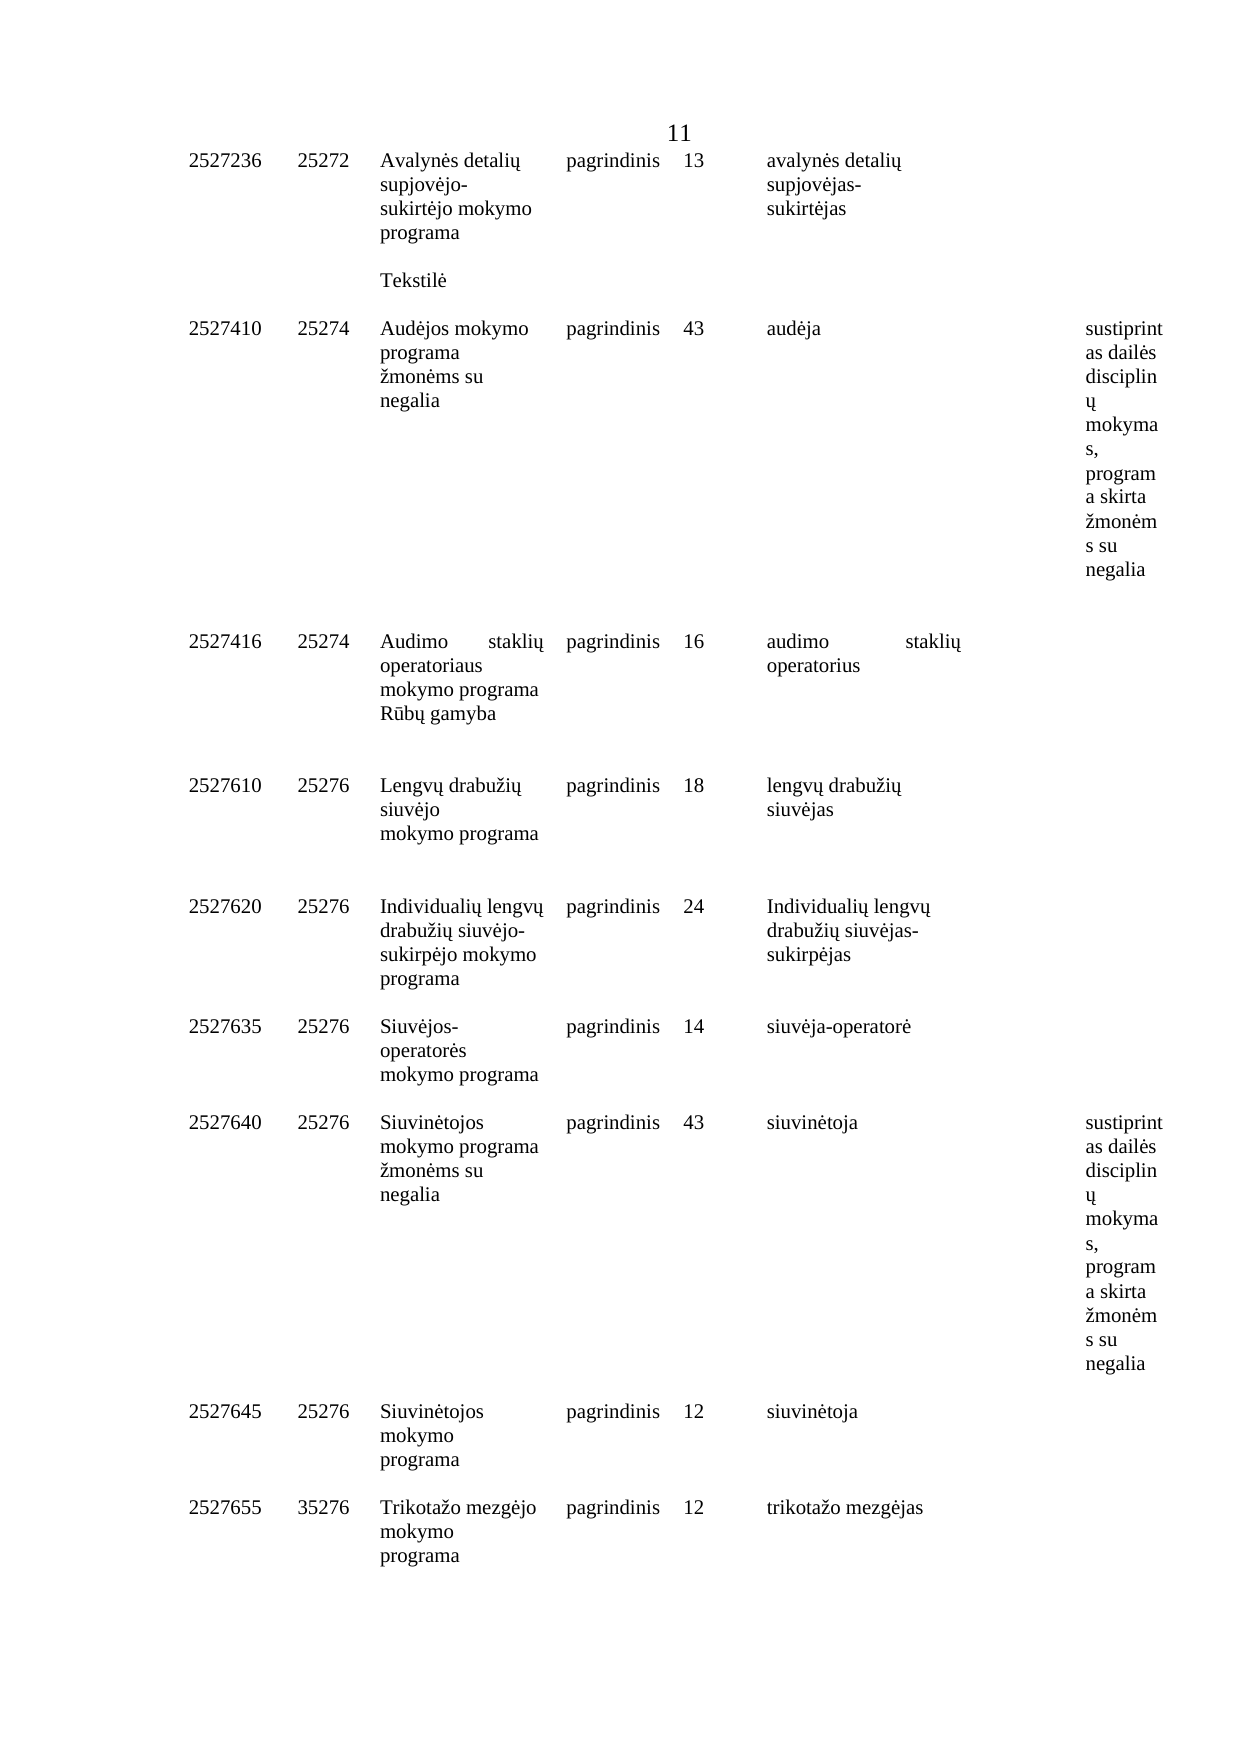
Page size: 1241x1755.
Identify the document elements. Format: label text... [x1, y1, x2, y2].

table_cell [177, 701, 286, 725]
table_cell [177, 1375, 286, 1399]
table_cell [1074, 870, 1176, 893]
table_cell [177, 845, 286, 869]
table_cell [1074, 845, 1176, 869]
table_cell [1176, 1495, 1186, 1543]
table_cell pagrindinis [555, 1014, 672, 1038]
table_cell [755, 701, 972, 725]
table_cell [672, 1255, 755, 1375]
table_cell [1186, 918, 1204, 990]
table_cell pagrindinis [555, 148, 672, 196]
table_cell [177, 1471, 286, 1495]
table_cell [286, 460, 368, 484]
table_cell [672, 1134, 755, 1158]
table_cell [1074, 605, 1176, 629]
table_cell [972, 1399, 1074, 1447]
table_cell [672, 1567, 755, 1591]
table_cell [177, 581, 286, 605]
table_cell [1186, 1375, 1204, 1399]
table_cell lengvų drabužių siuvėjas [755, 773, 972, 821]
table_cell [555, 1471, 672, 1495]
table_cell 14 [672, 1014, 755, 1038]
table_cell [672, 990, 755, 1014]
table_cell programa [369, 1447, 555, 1471]
table_cell [1176, 1134, 1186, 1158]
table_cell [755, 1255, 972, 1375]
table_cell Trikotažo mezgėjo mokymo [369, 1495, 555, 1543]
table_cell [755, 436, 972, 460]
table_cell [1176, 821, 1186, 845]
table_cell [177, 1543, 286, 1567]
table_cell [1074, 1375, 1176, 1399]
table_cell 2527236 [177, 148, 286, 196]
table_cell [972, 1206, 1074, 1230]
table_cell [1176, 1567, 1186, 1591]
table_cell siuvinėtoja [755, 1110, 972, 1134]
table_cell [369, 1206, 555, 1230]
table_cell [1176, 1230, 1186, 1254]
table_cell Lengvų drabužių siuvėjo [369, 773, 555, 821]
table_cell pagrindinis [555, 1399, 672, 1447]
table_cell [286, 1375, 368, 1399]
table_cell [972, 460, 1074, 484]
table_cell [1176, 485, 1186, 581]
table_cell [972, 749, 1074, 773]
table_cell [177, 1134, 286, 1158]
table_cell [555, 1158, 672, 1206]
table_cell [177, 677, 286, 701]
table_cell [972, 1014, 1074, 1038]
table_cell [755, 244, 972, 268]
table_cell [286, 701, 368, 725]
table_cell [1186, 1399, 1204, 1447]
table_cell [555, 725, 672, 749]
table_cell [672, 412, 755, 436]
table_cell [1176, 1447, 1186, 1471]
table_cell [369, 412, 555, 436]
table_cell [755, 845, 972, 869]
table_cell [755, 292, 972, 316]
table_cell [555, 460, 672, 484]
table_cell [369, 292, 555, 316]
table_cell [1176, 316, 1186, 364]
table_cell [672, 196, 755, 244]
table_cell [369, 725, 555, 749]
table_cell [1176, 268, 1186, 292]
table_cell [1074, 1471, 1176, 1495]
table_cell 2527645 [177, 1399, 286, 1447]
table_cell [177, 605, 286, 629]
table_cell [1186, 1206, 1204, 1230]
table_cell pagrindinis [555, 316, 672, 364]
table_cell [972, 364, 1074, 412]
table_cell [555, 1230, 672, 1254]
table_cell [369, 605, 555, 629]
table_cell [1176, 990, 1186, 1014]
table_cell sukirtėjo mokymo programa [369, 196, 555, 244]
table_cell [972, 894, 1074, 918]
table_cell [755, 268, 972, 292]
table_cell [1186, 845, 1204, 869]
table_cell [1186, 148, 1204, 196]
table_cell [1176, 460, 1186, 484]
table_cell [555, 677, 672, 701]
table_cell [1176, 412, 1186, 436]
table_cell [1176, 870, 1186, 893]
table_cell [1176, 1038, 1186, 1086]
table_cell [972, 1255, 1074, 1375]
table_cell [1176, 1399, 1186, 1447]
table_cell [1186, 629, 1204, 677]
table_cell [555, 845, 672, 869]
table_cell [972, 918, 1074, 990]
table_cell 43 [672, 1110, 755, 1134]
table_cell [672, 1038, 755, 1086]
table_cell [177, 460, 286, 484]
table_cell [1186, 990, 1204, 1014]
table_cell [177, 292, 286, 316]
table_cell pagrindinis [555, 894, 672, 918]
table_cell [1176, 436, 1186, 460]
table_cell [755, 1375, 972, 1399]
table_cell [755, 485, 972, 581]
table_cell [369, 1471, 555, 1495]
table_cell [672, 436, 755, 460]
table_cell [1176, 581, 1186, 605]
table_cell [755, 412, 972, 436]
table_cell [972, 870, 1074, 893]
table_cell audimo staklių operatorius [755, 629, 972, 677]
table_cell [1176, 1255, 1186, 1375]
table_cell [1186, 605, 1204, 629]
table_cell Tekstilė [369, 268, 555, 292]
table_cell 18 [672, 773, 755, 821]
table_cell [369, 845, 555, 869]
table_cell [1176, 1543, 1186, 1567]
table_cell [672, 1447, 755, 1471]
table_cell Individualių lengvų drabužių siuvėjo-sukirpėjo mokymo programa [369, 894, 555, 990]
table_cell [755, 1206, 972, 1230]
table_cell sustiprintas dailės disciplinų mokymas, programa skirta žmonėms su negalia [1074, 1110, 1176, 1375]
table_cell [177, 268, 286, 292]
table_cell Siuvėjos-operatorės mokymo programa [369, 1014, 555, 1086]
table_cell [177, 1086, 286, 1110]
table_cell [286, 918, 368, 990]
table_cell [177, 1206, 286, 1230]
table_cell [755, 605, 972, 629]
table_cell [972, 581, 1074, 605]
table_cell [755, 870, 972, 893]
table_cell 2527416 [177, 629, 286, 677]
table_cell [1176, 677, 1186, 701]
table_cell [972, 436, 1074, 460]
table_cell [972, 990, 1074, 1014]
table_cell [1176, 725, 1186, 749]
table_cell [1186, 701, 1204, 725]
table_cell [972, 268, 1074, 292]
table_cell sukirtėjas [755, 196, 972, 244]
table_cell [555, 196, 672, 244]
table_cell [555, 1567, 672, 1591]
table_cell [755, 1158, 972, 1206]
table_cell [755, 749, 972, 773]
table_cell [1186, 244, 1204, 268]
table_cell žmonėms su negalia [369, 364, 555, 412]
table_cell [1186, 196, 1204, 244]
table_cell pagrindinis [555, 1110, 672, 1134]
table_cell [286, 1158, 368, 1206]
table_cell [1186, 268, 1204, 292]
table_cell [555, 870, 672, 893]
table_cell 2527410 [177, 316, 286, 364]
table_cell [286, 870, 368, 893]
table_cell [177, 196, 286, 244]
table_cell [972, 1543, 1074, 1567]
table_cell 25272 [286, 148, 368, 196]
table_cell [369, 1567, 555, 1591]
table_cell [1176, 1158, 1186, 1206]
table_cell [972, 1110, 1074, 1134]
table_cell [555, 1038, 672, 1086]
table_cell [555, 1255, 672, 1375]
table_cell [369, 990, 555, 1014]
table_cell [1176, 1014, 1186, 1038]
table_cell [177, 1567, 286, 1591]
table_cell [286, 1255, 368, 1375]
table_cell [286, 845, 368, 869]
table_cell [1186, 1567, 1204, 1591]
table_cell [972, 1038, 1074, 1086]
table_cell [1074, 821, 1176, 845]
table_cell [1186, 1038, 1204, 1086]
table_cell programa [369, 1543, 555, 1567]
table_cell [286, 1038, 368, 1086]
table_cell [755, 1230, 972, 1254]
table_cell [1074, 292, 1176, 316]
table_cell [286, 677, 368, 701]
table_cell [555, 749, 672, 773]
table_cell [286, 749, 368, 773]
table_cell [672, 749, 755, 773]
table_cell pagrindinis [555, 629, 672, 677]
table_cell [672, 485, 755, 581]
table_cell [1074, 148, 1176, 196]
table_cell [1186, 581, 1204, 605]
table_cell [1186, 773, 1204, 821]
table_cell [286, 1230, 368, 1254]
table_cell [672, 244, 755, 268]
table_cell [177, 485, 286, 581]
table_cell [177, 749, 286, 773]
table_cell [972, 1134, 1074, 1158]
table_cell [672, 581, 755, 605]
table_cell pagrindinis [555, 773, 672, 821]
table_cell [1074, 749, 1176, 773]
table_cell [972, 316, 1074, 364]
table_cell [1074, 1399, 1176, 1447]
table_cell [555, 292, 672, 316]
table_cell [286, 412, 368, 436]
table_cell audėja [755, 316, 972, 364]
table_cell [177, 821, 286, 845]
table_cell [555, 268, 672, 292]
table_cell [755, 581, 972, 605]
table_cell 25276 [286, 1399, 368, 1447]
table_cell [672, 605, 755, 629]
table_cell [286, 1543, 368, 1567]
table_cell [1186, 316, 1204, 364]
table_cell 12 [672, 1399, 755, 1447]
table_cell [1186, 1447, 1204, 1471]
table_cell [177, 1230, 286, 1254]
table_cell [972, 629, 1074, 677]
table_cell [1186, 364, 1204, 412]
table_cell 25274 [286, 629, 368, 677]
table_cell [286, 821, 368, 845]
table_cell [672, 725, 755, 749]
table_cell [1074, 1543, 1176, 1567]
table_cell [286, 1567, 368, 1591]
table_cell [286, 436, 368, 460]
table_cell [1176, 894, 1186, 918]
table_cell [1074, 894, 1176, 918]
table_cell [1074, 1567, 1176, 1591]
table_cell [286, 1447, 368, 1471]
table_cell [1186, 1495, 1204, 1543]
table_cell Audėjos mokymo programa [369, 316, 555, 364]
table_cell [755, 821, 972, 845]
table_cell [1176, 773, 1186, 821]
table_cell Rūbų gamyba [369, 701, 555, 725]
table_cell 43 [672, 316, 755, 364]
table_cell [672, 1543, 755, 1567]
table_cell [286, 196, 368, 244]
table_cell [555, 918, 672, 990]
table_cell [369, 1230, 555, 1254]
table_cell [972, 1471, 1074, 1495]
table_cell [286, 581, 368, 605]
table_cell Siuvinėtojos mokymo [369, 1399, 555, 1447]
table_cell [286, 244, 368, 268]
table_cell [369, 1255, 555, 1375]
table_cell Avalynės detalių supjovėjo- [369, 148, 555, 196]
table_cell [972, 485, 1074, 581]
table_cell [755, 364, 972, 412]
table_cell [672, 677, 755, 701]
table_cell [1186, 460, 1204, 484]
table_cell [286, 990, 368, 1014]
table_cell [1186, 725, 1204, 749]
table_cell [1176, 629, 1186, 677]
table_cell [1176, 918, 1186, 990]
table_cell 35276 [286, 1495, 368, 1543]
table_cell 24 [672, 894, 755, 918]
table_cell [286, 1471, 368, 1495]
table_cell 25276 [286, 1014, 368, 1038]
table_cell [1186, 412, 1204, 436]
table_cell [672, 1086, 755, 1110]
table_cell [555, 821, 672, 845]
table_cell [1186, 1230, 1204, 1254]
table_cell [1176, 292, 1186, 316]
table_cell [755, 1038, 972, 1086]
table_cell [177, 436, 286, 460]
table_cell [369, 436, 555, 460]
table_cell Audimo staklių operatoriaus [369, 629, 555, 677]
table_cell [369, 870, 555, 893]
table_cell [177, 1158, 286, 1206]
table_cell [672, 1158, 755, 1206]
table_cell [672, 1471, 755, 1495]
table_cell [1074, 1038, 1176, 1086]
table_cell [1074, 244, 1176, 268]
table_cell 2527620 [177, 894, 286, 918]
table_cell Individualių lengvų drabužių siuvėjas-sukirpėjas [755, 894, 972, 990]
table_cell [1074, 1447, 1176, 1471]
table_cell [555, 1134, 672, 1158]
table_cell 2527635 [177, 1014, 286, 1038]
table_cell pagrindinis [555, 1495, 672, 1543]
table_cell [177, 870, 286, 893]
table_cell [1176, 1110, 1186, 1134]
table_cell 12 [672, 1495, 755, 1543]
table_cell [1176, 196, 1186, 244]
table_cell [1176, 845, 1186, 869]
table_cell [1074, 701, 1176, 725]
table_cell [555, 485, 672, 581]
table_cell [1176, 244, 1186, 268]
table_cell [555, 701, 672, 725]
table_cell [1074, 990, 1176, 1014]
table_cell [177, 244, 286, 268]
table_cell [755, 1567, 972, 1591]
table_cell [672, 364, 755, 412]
table_cell [286, 268, 368, 292]
table_cell 16 [672, 629, 755, 677]
table_cell [972, 845, 1074, 869]
table_cell [672, 821, 755, 845]
table_cell [177, 990, 286, 1014]
table_cell [755, 1086, 972, 1110]
table_cell [555, 364, 672, 412]
table_cell 2527610 [177, 773, 286, 821]
table_cell [369, 581, 555, 605]
table_cell [286, 485, 368, 581]
table_cell [972, 196, 1074, 244]
table_cell [1074, 918, 1176, 990]
table_cell [672, 1230, 755, 1254]
table_cell [972, 701, 1074, 725]
table_cell [177, 1038, 286, 1086]
table_cell [1074, 196, 1176, 244]
table_cell [369, 460, 555, 484]
table_cell [555, 990, 672, 1014]
table_cell [755, 677, 972, 701]
table_cell [1186, 870, 1204, 893]
table_cell [1186, 1086, 1204, 1110]
table_cell [972, 725, 1074, 749]
table_cell [177, 1447, 286, 1471]
table_cell [1074, 268, 1176, 292]
table_cell [672, 268, 755, 292]
table_cell [286, 1206, 368, 1230]
table_cell [177, 918, 286, 990]
table_cell [177, 1255, 286, 1375]
table_cell [1176, 1375, 1186, 1399]
table_cell [1186, 485, 1204, 581]
table_cell [1176, 749, 1186, 773]
table_cell [555, 412, 672, 436]
table_cell 25276 [286, 1110, 368, 1134]
table_cell [1186, 749, 1204, 773]
table_cell [972, 821, 1074, 845]
table_cell [1074, 725, 1176, 749]
table_cell [369, 1375, 555, 1399]
table_cell [177, 412, 286, 436]
table_cell [1074, 677, 1176, 701]
table_cell avalynės detalių supjovėjas- [755, 148, 972, 196]
table_cell [672, 918, 755, 990]
table_cell [972, 1567, 1074, 1591]
table_cell [1074, 1495, 1176, 1543]
table_cell Siuvinėtojos mokymo programa žmonėms su negalia [369, 1110, 555, 1206]
table_cell [555, 1086, 672, 1110]
table_cell [1176, 1471, 1186, 1495]
table_cell [1186, 1471, 1204, 1495]
table_cell [286, 292, 368, 316]
table_cell [972, 1158, 1074, 1206]
table_cell [369, 1086, 555, 1110]
table_cell [1176, 1086, 1186, 1110]
table_cell [1186, 436, 1204, 460]
table_cell [1176, 148, 1186, 196]
table_cell [1186, 821, 1204, 845]
table_cell [286, 364, 368, 412]
table_cell [972, 1375, 1074, 1399]
table_cell [1186, 1110, 1204, 1134]
table_cell [1186, 894, 1204, 918]
table_cell [672, 1375, 755, 1399]
table_cell siuvinėtoja [755, 1399, 972, 1447]
table_cell mokymo programa [369, 677, 555, 701]
table_cell [672, 460, 755, 484]
table_cell [755, 460, 972, 484]
table_cell [177, 725, 286, 749]
table_cell [755, 990, 972, 1014]
table_cell [369, 749, 555, 773]
table_cell [1186, 1134, 1204, 1158]
table_cell [1176, 1206, 1186, 1230]
table_cell [972, 1495, 1074, 1543]
table_cell [555, 605, 672, 629]
table_cell [369, 485, 555, 581]
table_cell 25274 [286, 316, 368, 364]
table_cell [672, 870, 755, 893]
table_cell [1186, 1014, 1204, 1038]
table_cell trikotažo mezgėjas [755, 1495, 972, 1543]
table_cell [755, 1447, 972, 1471]
table_cell [1186, 677, 1204, 701]
table_cell [755, 725, 972, 749]
table_cell [972, 773, 1074, 821]
table_cell [1074, 1014, 1176, 1038]
table_cell [1176, 605, 1186, 629]
table_cell [972, 148, 1074, 196]
table_cell [972, 677, 1074, 701]
table_cell [1186, 1543, 1204, 1567]
table_cell [755, 1543, 972, 1567]
table_cell [369, 244, 555, 268]
table_cell [555, 581, 672, 605]
table_cell [972, 1447, 1074, 1471]
table_cell [555, 1375, 672, 1399]
table_cell [555, 436, 672, 460]
table_cell [1074, 581, 1176, 605]
table_cell [972, 292, 1074, 316]
table_cell [555, 1206, 672, 1230]
table_cell 13 [672, 148, 755, 196]
table_cell [1186, 1255, 1204, 1375]
table_cell sustiprintas dailės disciplinų mokymas, programa skirta žmonėms su negalia [1074, 316, 1176, 581]
table_cell 25276 [286, 894, 368, 918]
table_cell [286, 605, 368, 629]
table_cell [972, 412, 1074, 436]
table_cell [1176, 364, 1186, 412]
table_cell 2527655 [177, 1495, 286, 1543]
table_cell [555, 1447, 672, 1471]
table_cell [555, 244, 672, 268]
table_cell [672, 292, 755, 316]
table_cell [672, 845, 755, 869]
table_cell [672, 701, 755, 725]
table_cell [972, 1086, 1074, 1110]
table_cell [177, 364, 286, 412]
table_cell [1074, 1086, 1176, 1110]
table_cell [972, 244, 1074, 268]
table_cell [755, 1134, 972, 1158]
table_cell [1074, 629, 1176, 677]
table_cell mokymo programa [369, 821, 555, 845]
table_cell [286, 725, 368, 749]
table_cell [1074, 773, 1176, 821]
table_cell siuvėja-operatorė [755, 1014, 972, 1038]
table_cell [286, 1086, 368, 1110]
table_cell [672, 1206, 755, 1230]
table_cell [1176, 701, 1186, 725]
table_cell 25276 [286, 773, 368, 821]
table_cell 2527640 [177, 1110, 286, 1134]
table_cell [1186, 1158, 1204, 1206]
table_cell [972, 605, 1074, 629]
table_cell [755, 1471, 972, 1495]
table_cell [555, 1543, 672, 1567]
table_cell [972, 1230, 1074, 1254]
table_cell [1186, 292, 1204, 316]
table_cell [286, 1134, 368, 1158]
